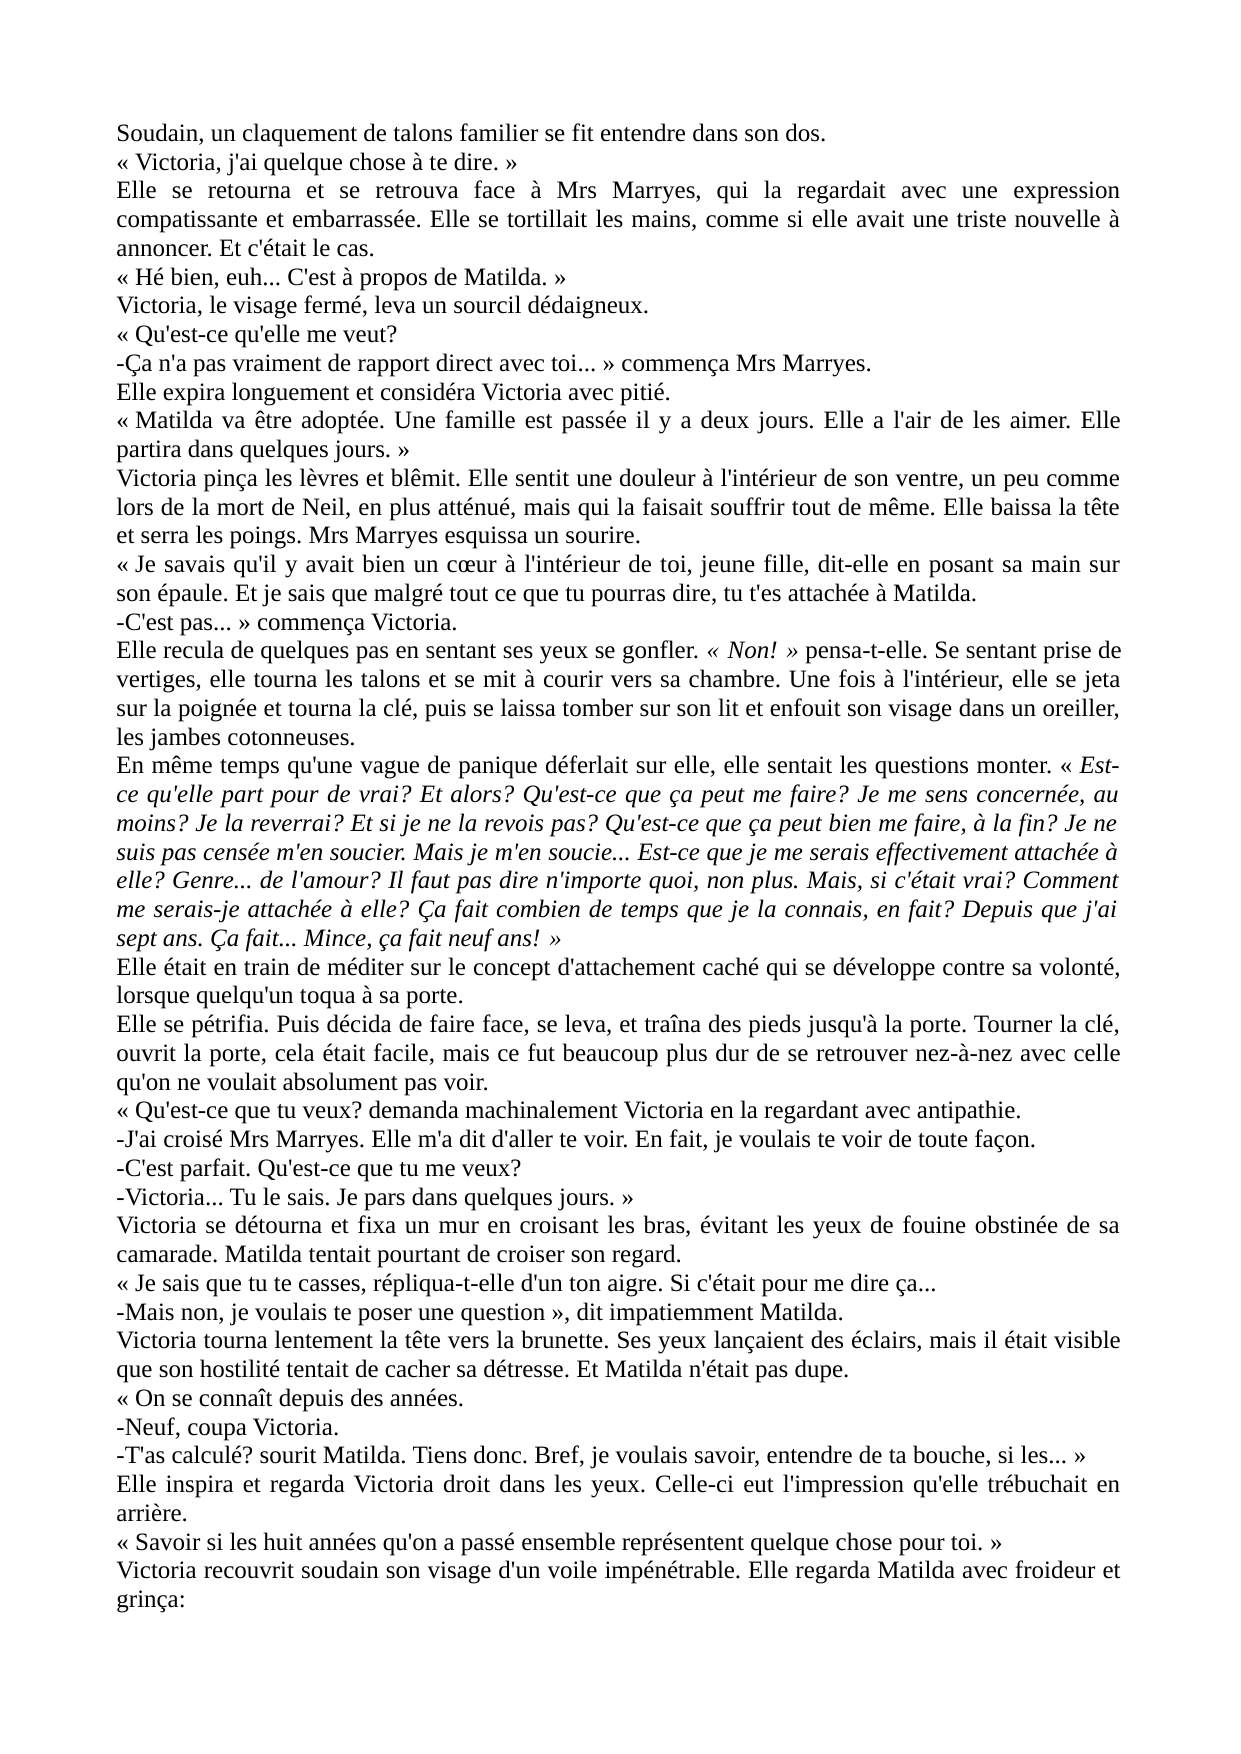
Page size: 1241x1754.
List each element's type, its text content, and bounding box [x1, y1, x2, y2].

text Elle se pétrifia. Puis décida de faire face, se leva, et traîna des pieds jusqu'à la porte. Tourner la clé, ouvrit la porte, cela était facile, mais ce fut beaucoup plus dur de se retrouver nez-à-nez avec celle qu'on ne voulait absolument pas voir. [116, 1009, 1122, 1096]
text -Ça n'a pas vraiment de rapport direct avec toi... » commença Mrs Marryes. [116, 348, 1122, 377]
text Victoria recouvrit soudain son visage d'un voile impénétrable. Elle regarda Matilda avec froideur et grinça: [116, 1556, 1122, 1613]
text Victoria, le visage fermé, leva un sourcil dédaigneux. [116, 291, 1122, 319]
text -Mais non, je voulais te poser une question », dit impatiemment Matilda. [116, 1297, 1122, 1326]
text Victoria tourna lentement la tête vers la brunette. Ses yeux lançaient des éclairs, mais il était visible que son hostilité tentait de cacher sa détresse. Et Matilda n'était pas dupe. [116, 1326, 1122, 1383]
text « Matilda va être adoptée. Une famille est passée il y a deux jours. Elle a l'air de les aimer. Elle partira dans quelques jours. » [116, 406, 1122, 463]
text Elle inspira et regarda Victoria droit dans les yeux. Celle-ci eut l'impression qu'elle trébuchait en arrière. [116, 1469, 1122, 1527]
text Victoria pinça les lèvres et blêmit. Elle sentit une douleur à l'intérieur de son ventre, un peu comme lors de la mort de Neil, en plus atténué, mais qui la faisait souffrir tout de même. Elle baissa la tête et serra les poings. Mrs Marryes esquissa un sourire. [116, 463, 1122, 549]
text « Qu'est-ce qu'elle me veut? [116, 319, 1122, 348]
text « Je savais qu'il y avait bien un cœur à l'intérieur de toi, jeune fille, dit-elle en posant sa main sur son épaule. Et je sais que malgré tout ce que tu pourras dire, tu t'es attachée à Matilda. [116, 549, 1122, 607]
text Elle était en train de méditer sur le concept d'attachement caché qui se développe contre sa volonté, lorsque quelqu'un toqua à sa porte. [116, 952, 1122, 1009]
text « On se connaît depuis des années. [116, 1383, 1122, 1412]
text -C'est parfait. Qu'est-ce que tu me veux? [116, 1153, 1122, 1182]
text -J'ai croisé Mrs Marryes. Elle m'a dit d'aller te voir. En fait, je voulais te voir de toute façon. [116, 1124, 1122, 1153]
text -C'est pas... » commença Victoria. [116, 607, 1122, 636]
text Soudain, un claquement de talons familier se fit entendre dans son dos. [116, 118, 1122, 147]
text -Victoria... Tu le sais. Je pars dans quelques jours. » [116, 1182, 1122, 1211]
text « Victoria, j'ai quelque chose à te dire. » [116, 147, 1122, 176]
text Elle recula de quelques pas en sentant ses yeux se gonfler. « Non! » pensa-t-elle. Se sentant prise de vertiges, elle tourna les talons et se mit à courir vers sa chambre. Une fois à l'intérieur, elle se jeta sur la poignée et tourna la clé, puis se laissa tomber sur son lit et enfouit son visage dans un oreiller, les jambes cotonneuses. [116, 636, 1122, 751]
text -T'as calculé? sourit Matilda. Tiens donc. Bref, je voulais savoir, entendre de ta bouche, si les... » [116, 1441, 1122, 1469]
text -Neuf, coupa Victoria. [116, 1412, 1122, 1441]
text « Je sais que tu te casses, répliqua-t-elle d'un ton aigre. Si c'était pour me dire ça... [116, 1268, 1122, 1297]
text Elle expira longuement et considéra Victoria avec pitié. [116, 377, 1122, 406]
text « Savoir si les huit années qu'on a passé ensemble représentent quelque chose pour toi. » [116, 1527, 1122, 1556]
text « Qu'est-ce que tu veux? demanda machinalement Victoria en la regardant avec antipathie. [116, 1096, 1122, 1124]
text En même temps qu'une vague de panique déferlait sur elle, elle sentait les questions monter. « Est-ce qu'elle part pour de vrai? Et alors? Qu'est-ce que ça peut me faire? Je me sens concernée, au moins? Je la reverrai? Et si je ne la revois pas? Qu'est-ce que ça peut bien me faire, à la fin? Je ne suis pas censée m'en soucier. Mais je m'en soucie... Est-ce que je me serais effectivement attachée à elle? Genre... de l'amour? Il faut pas dire n'importe quoi, non plus. Mais, si c'était vrai? Comment me serais-je attachée à elle? Ça fait combien de temps que je la connais, en fait? Depuis que j'ai sept ans. Ça fait... Mince, ça fait neuf ans! » [116, 751, 1122, 952]
text Victoria se détourna et fixa un mur en croisant les bras, évitant les yeux de fouine obstinée de sa camarade. Matilda tentait pourtant de croiser son regard. [116, 1211, 1122, 1268]
text Elle se retourna et se retrouva face à Mrs Marryes, qui la regardait avec une expression compatissante et embarrassée. Elle se tortillait les mains, comme si elle avait une triste nouvelle à annoncer. Et c'était le cas. [116, 176, 1122, 262]
text « Hé bien, euh... C'est à propos de Matilda. » [116, 262, 1122, 291]
